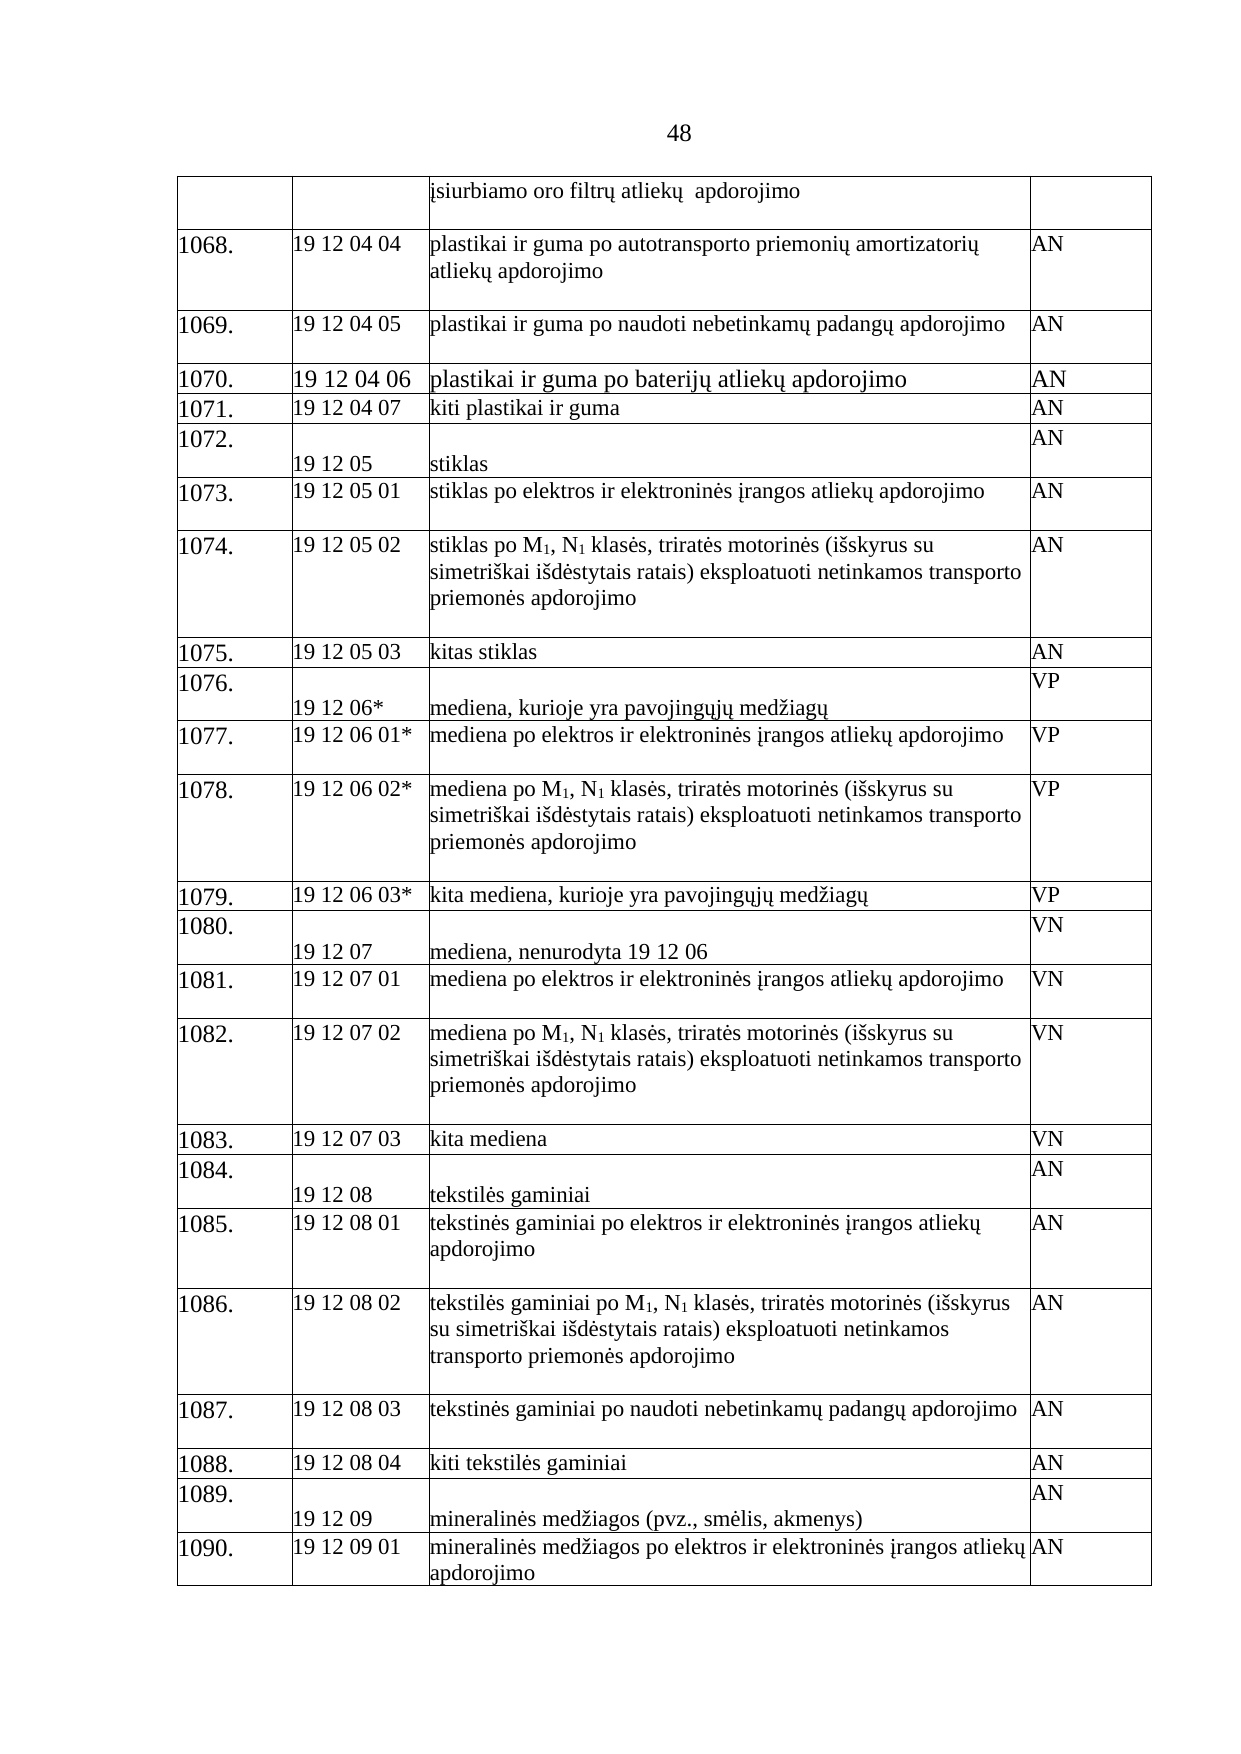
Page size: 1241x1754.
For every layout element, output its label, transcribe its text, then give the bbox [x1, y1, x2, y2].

table_cell 19 12 08 04 [293, 1449, 429, 1478]
table_cell [178, 775, 292, 881]
table_cell 19 12 09 01 [293, 1533, 429, 1585]
table_cell [1031, 177, 1151, 229]
table_cell [178, 668, 292, 720]
table_cell AN [1031, 531, 1151, 637]
table_cell [178, 478, 292, 530]
table_cell 19 12 04 05 [293, 311, 429, 363]
table_cell kiti plastikai ir guma [430, 394, 1030, 423]
table_cell [178, 531, 292, 637]
table_cell AN [1031, 230, 1151, 309]
table_cell VP [1031, 721, 1151, 774]
table_cell [178, 1479, 292, 1532]
table_cell plastikai ir guma po baterijų atliekų apdorojimo [430, 364, 1030, 393]
table_cell 19 12 07 01 [293, 965, 429, 1018]
table_cell kita mediena [430, 1125, 1030, 1154]
table_cell AN [1031, 424, 1151, 477]
table_cell [178, 1125, 292, 1154]
table_cell [293, 177, 429, 229]
table_cell plastikai ir guma po naudoti nebetinkamų padangų apdorojimo [430, 311, 1030, 363]
table_cell 19 12 09 [293, 1479, 429, 1532]
table_cell kiti tekstilės gaminiai [430, 1449, 1030, 1478]
table_cell stiklas po M1, N1 klasės, triratės motorinės (išskyrus su simetriškai išdėstytais ratais) eksploatuoti netinkamos transporto priemonės apdorojimo [430, 531, 1030, 637]
table_cell 19 12 08 [293, 1155, 429, 1208]
table_cell AN [1031, 1209, 1151, 1288]
table_cell [178, 1395, 292, 1448]
table_cell mineralinės medžiagos po elektros ir elektroninės įrangos atliekų apdorojimo [430, 1533, 1030, 1585]
table_cell VN [1031, 1019, 1151, 1124]
table_cell 19 12 05 01 [293, 478, 429, 530]
table_cell VP [1031, 668, 1151, 720]
table_cell 19 12 04 04 [293, 230, 429, 309]
table_cell mediena po M1, N1 klasės, triratės motorinės (išskyrus su simetriškai išdėstytais ratais) eksploatuoti netinkamos transporto priemonės apdorojimo [430, 1019, 1030, 1124]
table_cell mediena po M1, N1 klasės, triratės motorinės (išskyrus su simetriškai išdėstytais ratais) eksploatuoti netinkamos transporto priemonės apdorojimo [430, 775, 1030, 881]
table_cell VN [1031, 1125, 1151, 1154]
table_cell [178, 965, 292, 1018]
table_cell [178, 311, 292, 363]
table_cell mediena po elektros ir elektroninės įrangos atliekų apdorojimo [430, 965, 1030, 1018]
table_cell 19 12 08 02 [293, 1289, 429, 1394]
table_cell tekstinės gaminiai po naudoti nebetinkamų padangų apdorojimo [430, 1395, 1030, 1448]
table_cell 19 12 04 06 [293, 364, 429, 393]
table_cell [178, 1209, 292, 1288]
table_cell AN [1031, 1449, 1151, 1478]
table_cell mediena, nenurodyta 19 12 06 [430, 911, 1030, 964]
table_cell VP [1031, 775, 1151, 881]
table_cell kita mediena, kurioje yra pavojingųjų medžiagų [430, 882, 1030, 910]
table_cell mineralinės medžiagos (pvz., smėlis, akmenys) [430, 1479, 1030, 1532]
table_cell 19 12 08 01 [293, 1209, 429, 1288]
table_cell [178, 1449, 292, 1478]
table_cell AN [1031, 1395, 1151, 1448]
table_cell įsiurbiamo oro filtrų atliekų apdorojimo [430, 177, 1030, 229]
table_cell VN [1031, 911, 1151, 964]
table_cell 19 12 07 03 [293, 1125, 429, 1154]
table_cell [178, 721, 292, 774]
table_cell [178, 882, 292, 910]
table_cell tekstinės gaminiai po elektros ir elektroninės įrangos atliekų apdorojimo [430, 1209, 1030, 1288]
table_cell 19 12 04 07 [293, 394, 429, 423]
table_cell 19 12 07 [293, 911, 429, 964]
table_cell VN [1031, 965, 1151, 1018]
table_cell AN [1031, 1479, 1151, 1532]
table_cell 19 12 07 02 [293, 1019, 429, 1124]
table_cell VP [1031, 882, 1151, 910]
table_cell [178, 1533, 292, 1585]
table_cell [178, 364, 292, 393]
table_cell AN [1031, 1155, 1151, 1208]
table_cell AN [1031, 1289, 1151, 1394]
table_cell stiklas po elektros ir elektroninės įrangos atliekų apdorojimo [430, 478, 1030, 530]
table_cell mediena po elektros ir elektroninės įrangos atliekų apdorojimo [430, 721, 1030, 774]
table_cell stiklas [430, 424, 1030, 477]
table_cell AN [1031, 364, 1151, 393]
table_cell [178, 1289, 292, 1394]
table_cell AN [1031, 1533, 1151, 1585]
table_cell AN [1031, 394, 1151, 423]
table_cell mediena, kurioje yra pavojingųjų medžiagų [430, 668, 1030, 720]
table_cell 19 12 06* [293, 668, 429, 720]
table_cell 19 12 06 01* [293, 721, 429, 774]
table_cell AN [1031, 478, 1151, 530]
table_cell AN [1031, 638, 1151, 667]
table_cell [178, 638, 292, 667]
table_cell [178, 424, 292, 477]
table_cell [178, 911, 292, 964]
table_cell [178, 177, 292, 229]
table_cell tekstilės gaminiai po M1, N1 klasės, triratės motorinės (išskyrus su simetriškai išdėstytais ratais) eksploatuoti netinkamos transporto priemonės apdorojimo [430, 1289, 1030, 1394]
table_cell AN [1031, 311, 1151, 363]
table_cell kitas stiklas [430, 638, 1030, 667]
table_cell 19 12 05 [293, 424, 429, 477]
table_cell [178, 230, 292, 309]
table_cell 19 12 05 03 [293, 638, 429, 667]
table_cell tekstilės gaminiai [430, 1155, 1030, 1208]
table_cell 19 12 06 03* [293, 882, 429, 910]
table_cell plastikai ir guma po autotransporto priemonių amortizatorių atliekų apdorojimo [430, 230, 1030, 309]
table_cell 19 12 08 03 [293, 1395, 429, 1448]
table_cell 19 12 06 02* [293, 775, 429, 881]
table_cell [178, 1155, 292, 1208]
table_cell [178, 394, 292, 423]
table_cell [178, 1019, 292, 1124]
table_cell 19 12 05 02 [293, 531, 429, 637]
